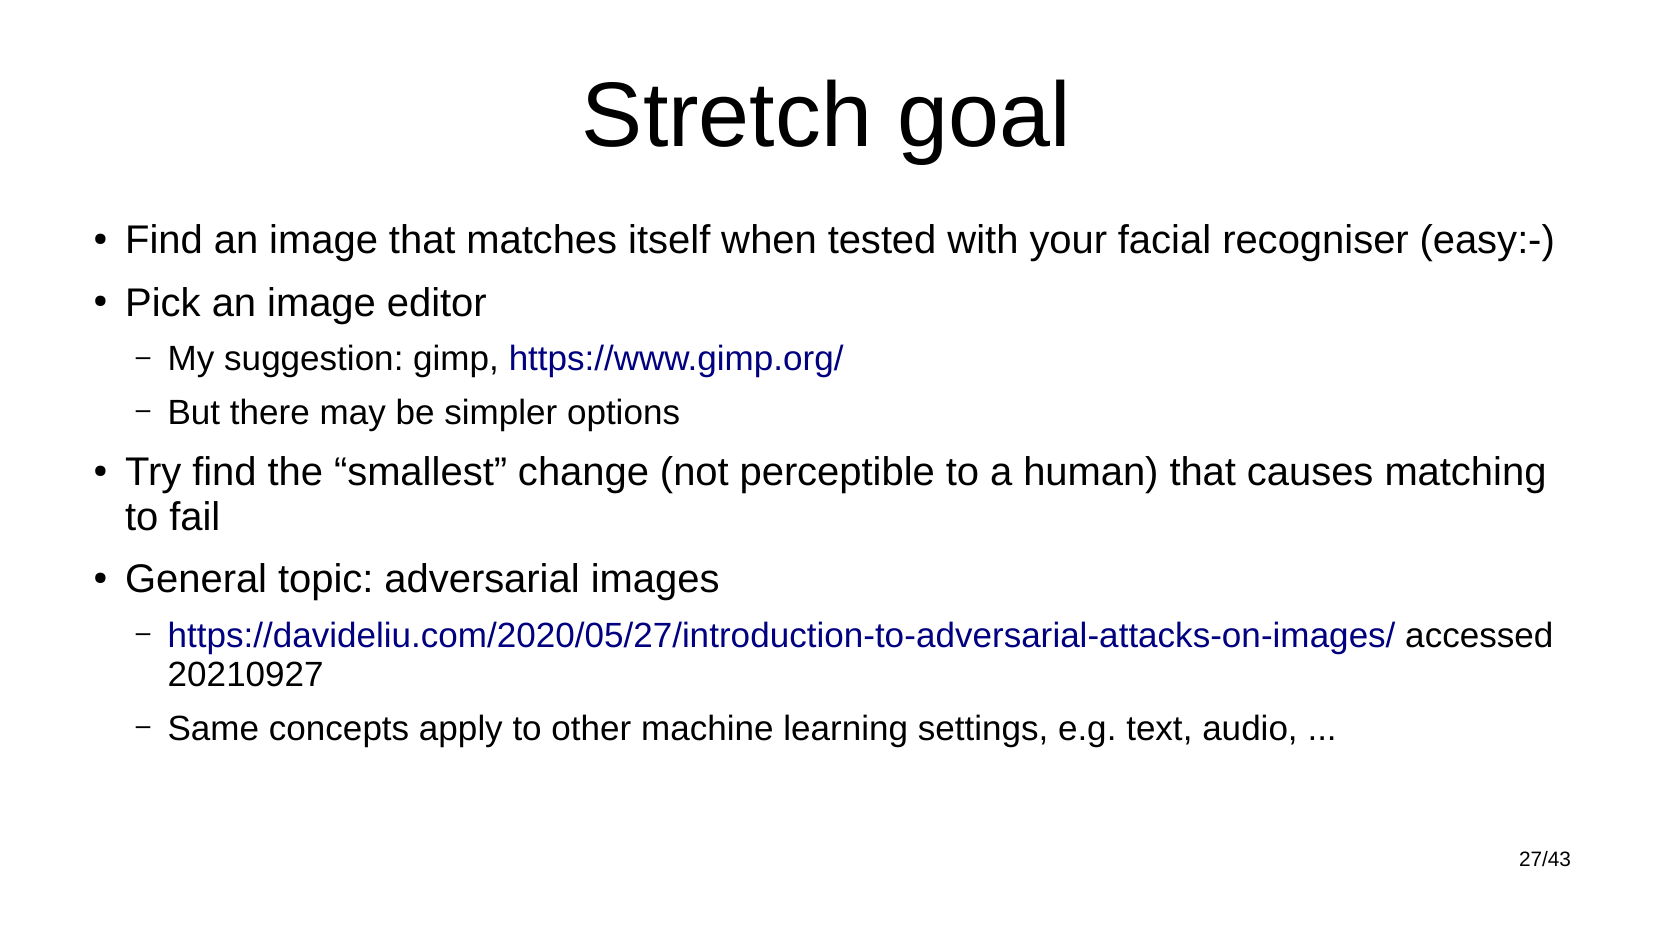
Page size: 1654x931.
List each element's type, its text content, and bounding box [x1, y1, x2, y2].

title Stretch goal [82, 37, 1571, 193]
list Find an image that matches itself when tested with your facial recogniser (easy:-) Pick an image editor My suggestion: gimp, https://www.gimp.org/ But there may be simpler options Try find the “smallest” change (not perceptible to a human) that causes matching to fail General topic: adversarial images https://davideliu.com/2020/05/27/introduction-to-adversarial-attacks-on-images/ accessed 20210927 Same concepts apply to other machine learning settings, e.g. text, audio, ... [82, 217, 1571, 758]
